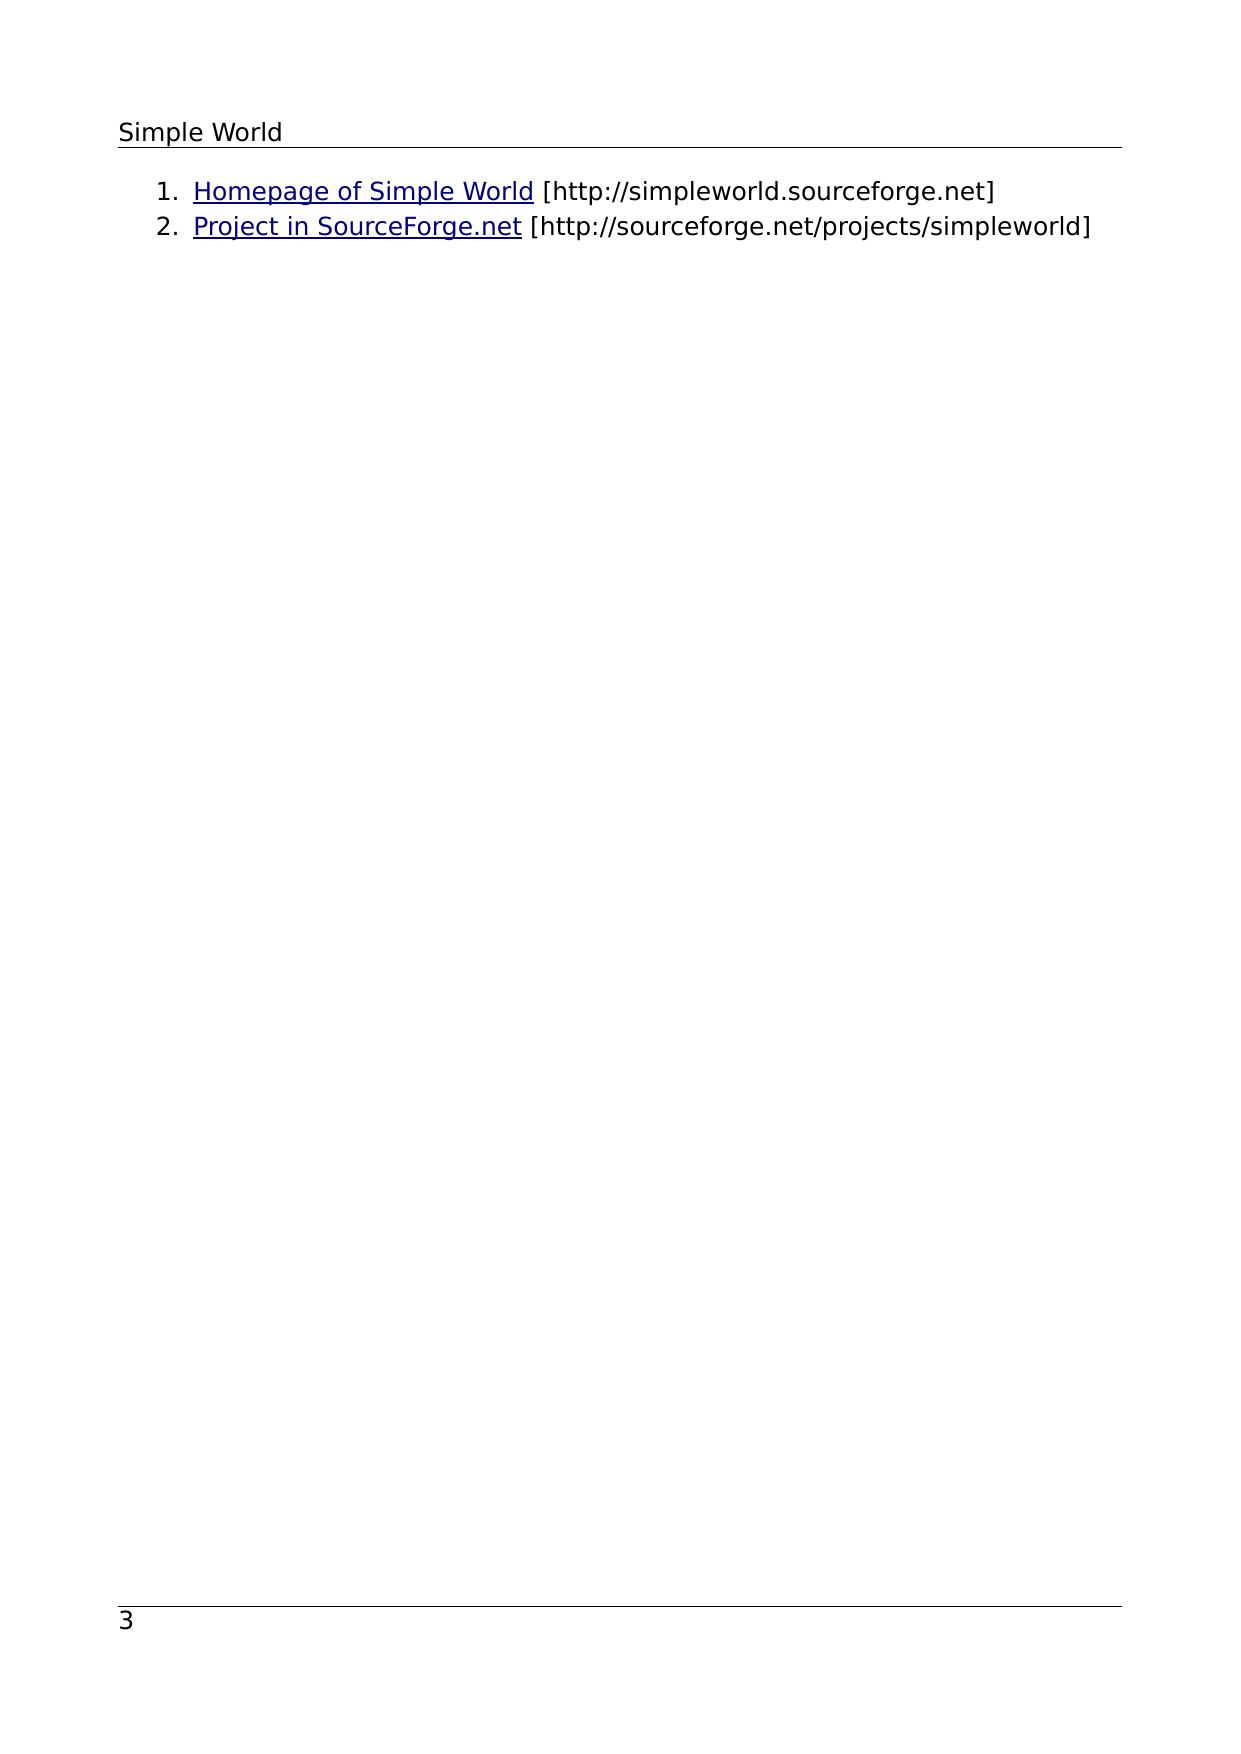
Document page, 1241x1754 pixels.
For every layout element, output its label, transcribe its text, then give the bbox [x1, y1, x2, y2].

list Project in SourceForge.net [http://sourceforge.net/projects/simpleworld] [156, 212, 1122, 241]
list Homepage of Simple World [http://simpleworld.sourceforge.net] [156, 177, 1122, 206]
